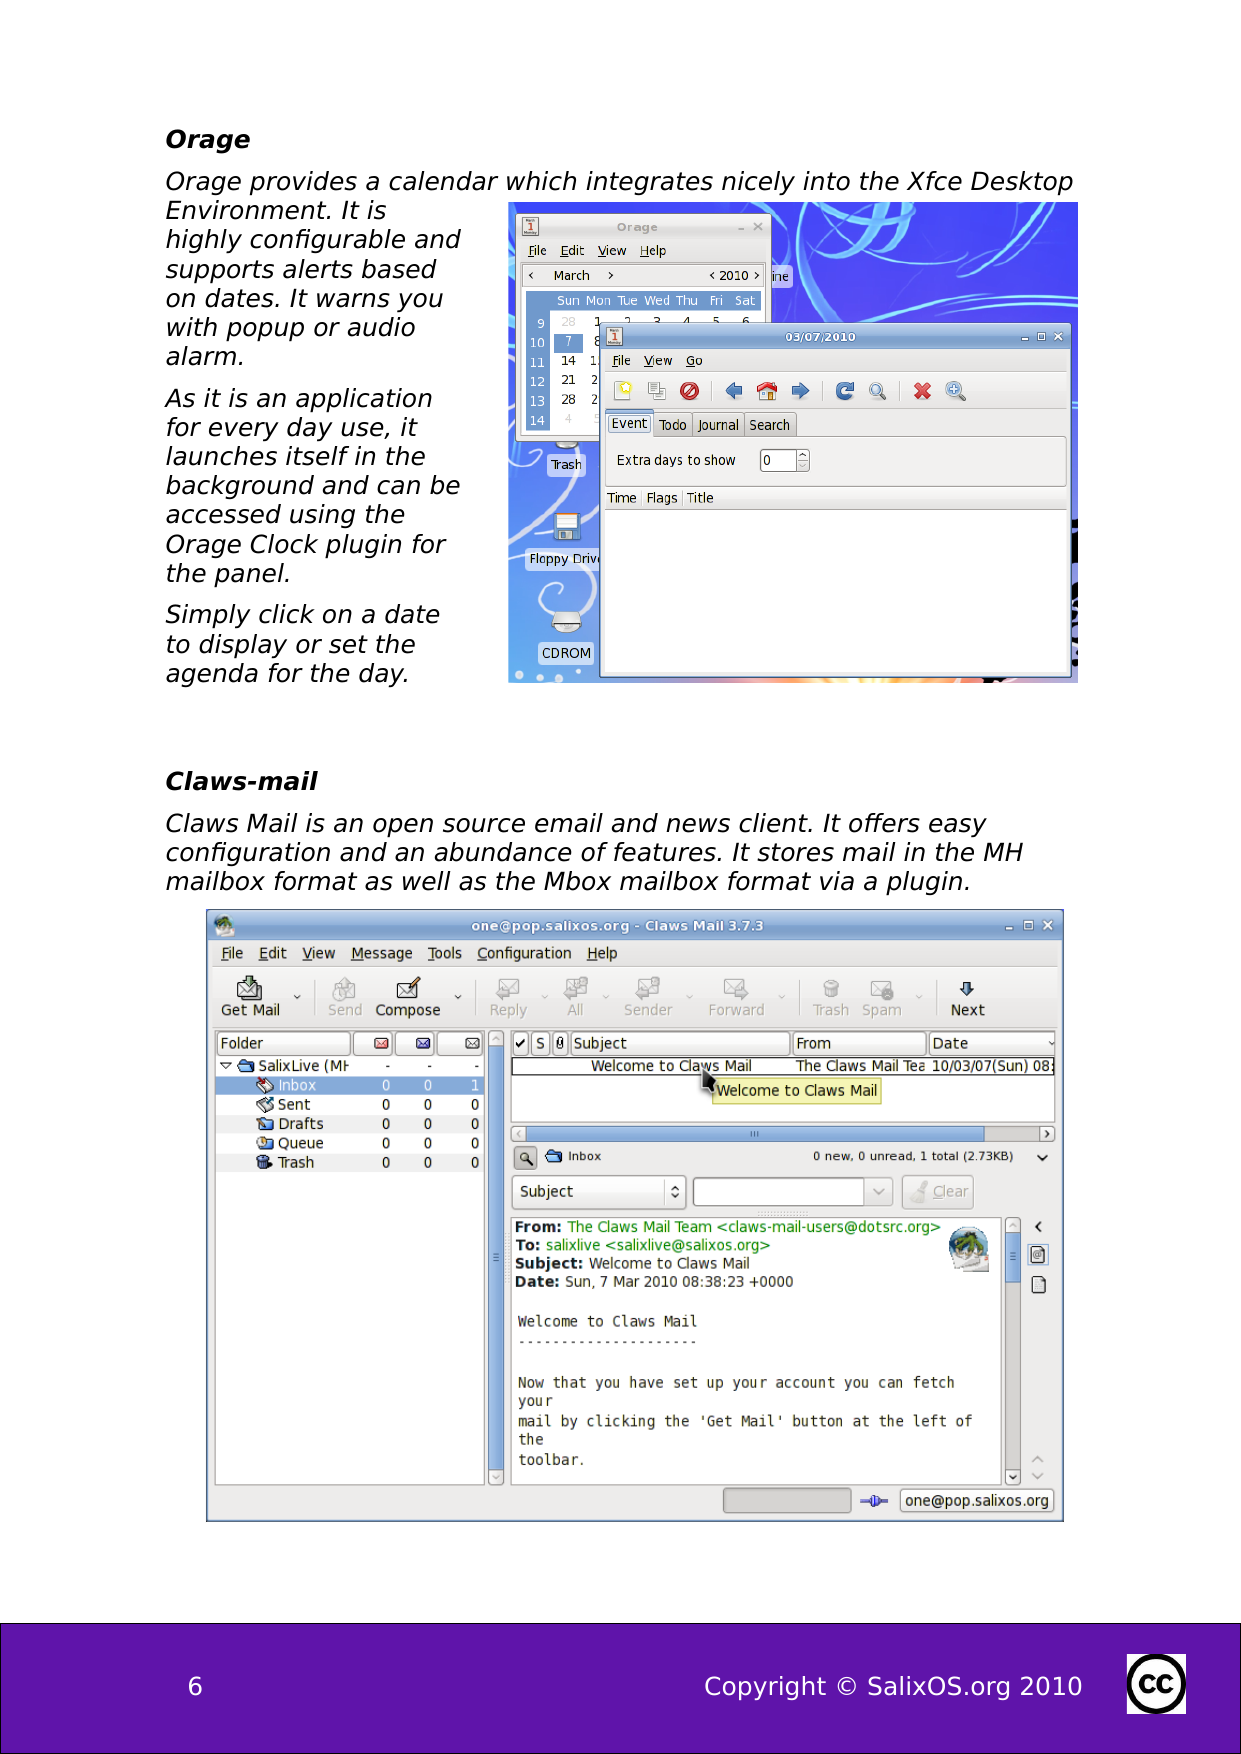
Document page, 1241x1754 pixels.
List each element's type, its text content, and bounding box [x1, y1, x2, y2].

text Orage provides a calendar which integrates nicely into the Xfce Desktop Environment. It is highly configurable and supports alerts based on dates. It warns you with popup or audio alarm. [165, 167, 1104, 372]
text Claws Mail is an open source email and news client. It offers easy configuration and an abundance of features. It stores mail in the MH mailbox format as well as the Mbox mailbox format via a plugin. [165, 809, 1104, 897]
picture [1126, 1654, 1186, 1714]
text [1078, 384, 1104, 588]
subtitle Claws-mail [165, 767, 1104, 797]
text As it is an application for every day use, it launches itself in the background and can be accessed using the Orage Clock plugin for the panel. [165, 384, 508, 588]
picture [205, 909, 1065, 1523]
picture [508, 202, 1078, 683]
text Simply click on a date to display or set the agenda for the day. [165, 601, 1104, 688]
subtitle Orage [165, 126, 1104, 155]
